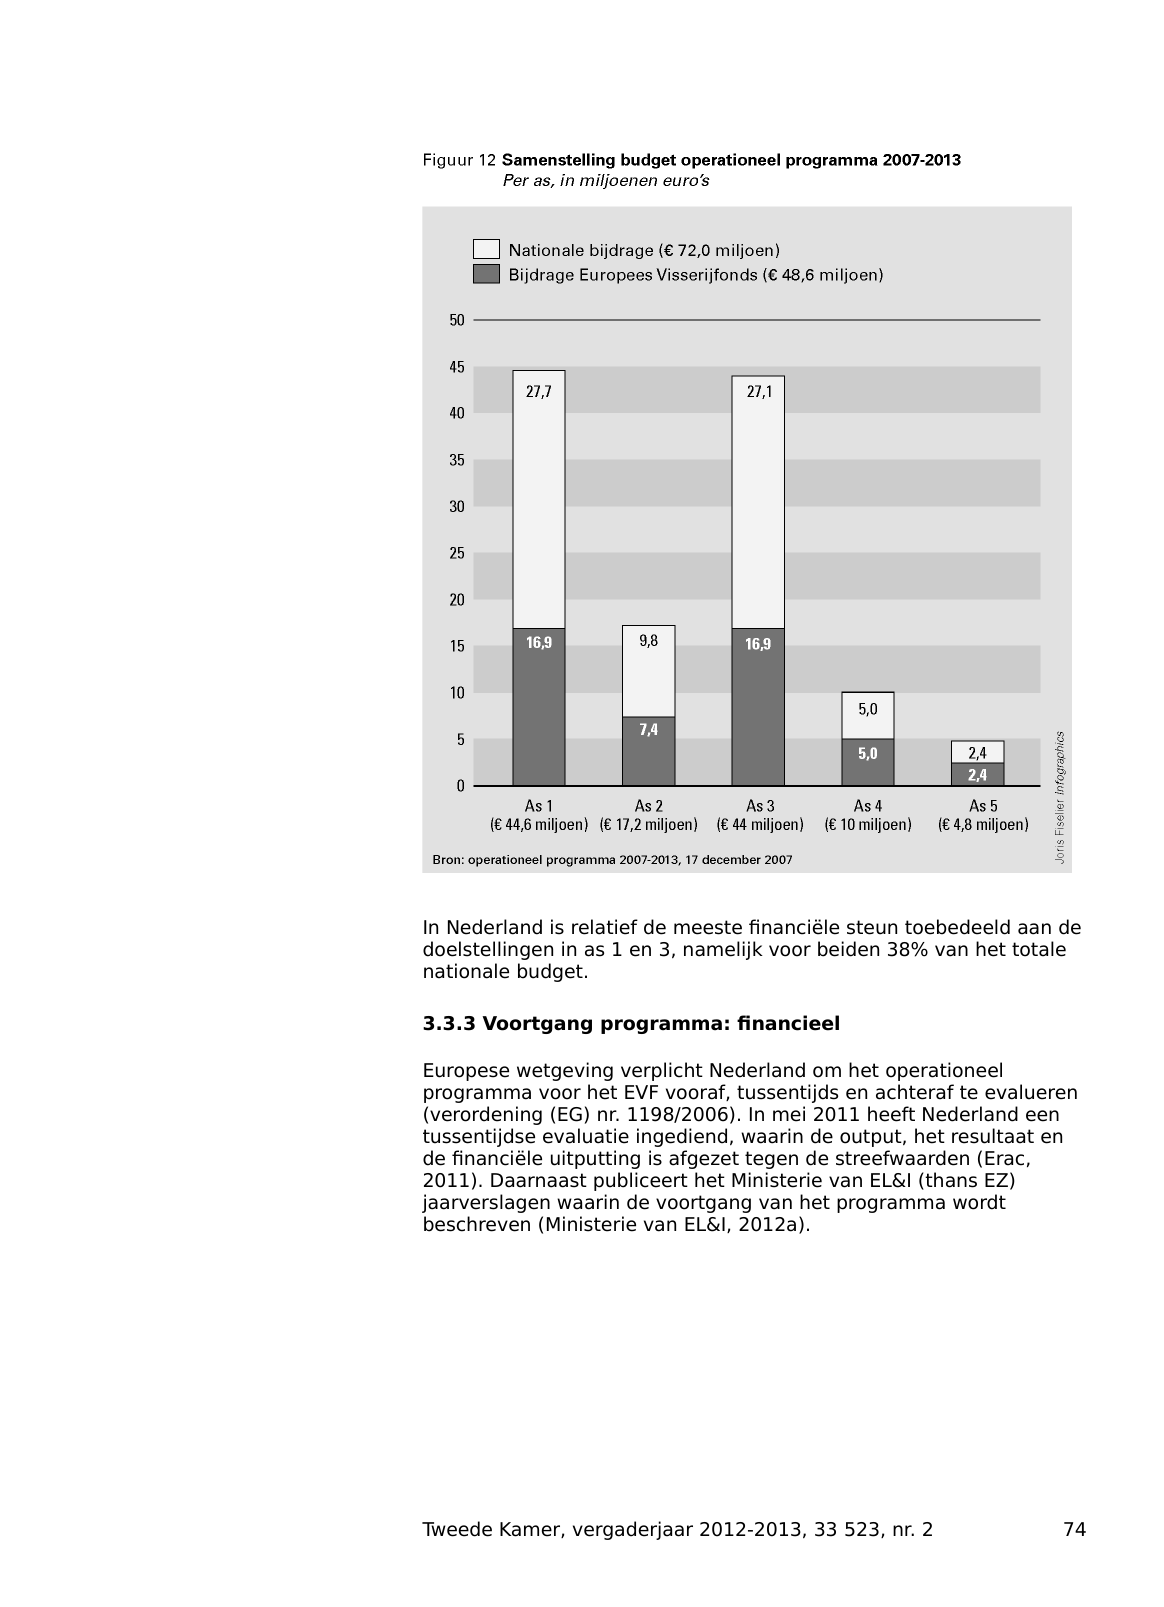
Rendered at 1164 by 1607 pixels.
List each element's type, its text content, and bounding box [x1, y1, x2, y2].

subtitle 3.3.3 Voortgang programma: financieel [422, 1013, 1087, 1035]
picture [422, 152, 1072, 873]
text Europese wetgeving verplicht Nederland om het operationeel programma voor het EVF vooraf, tussentijds en achteraf te evalueren (verordening (EG) nr. 1198/2006). In mei 2011 heeft Nederland een tussentijdse evaluatie ingediend, waarin de output, het resultaat en de financiële uitputting is afgezet tegen de streefwaarden (Erac, 2011). Daarnaast publiceert het Ministerie van EL&I (thans EZ) jaarverslagen waarin de voortgang van het programma wordt beschreven (Ministerie van EL&I, 2012a). [422, 1060, 1087, 1236]
text In Nederland is relatief de meeste financiële steun toebedeeld aan de doelstellingen in as 1 en 3, namelijk voor beiden 38% van het totale nationale budget. [422, 917, 1087, 983]
